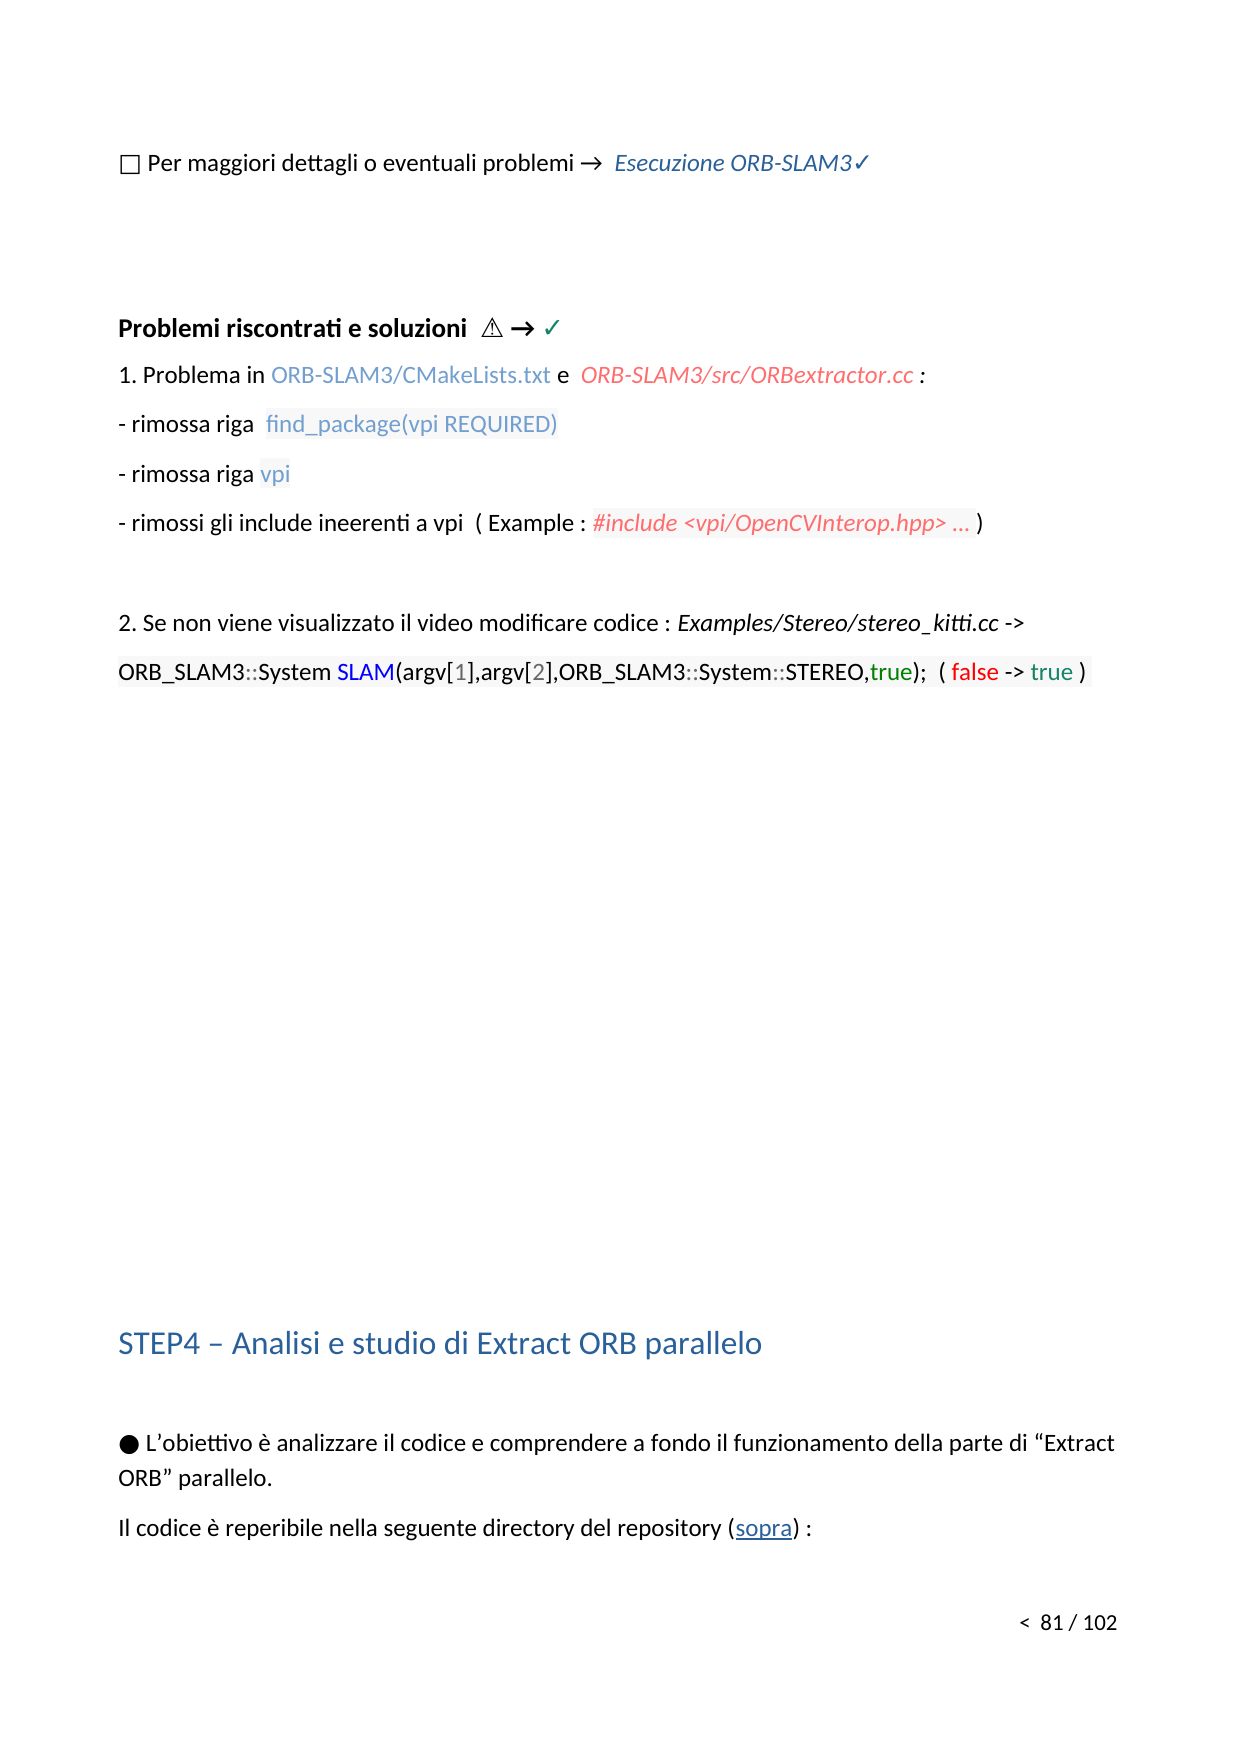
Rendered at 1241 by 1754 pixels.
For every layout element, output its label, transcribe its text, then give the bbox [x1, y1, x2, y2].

text ● L’obiettivo è analizzare il codice e comprendere a fondo il funzionamento della parte di “Extract ORB” parallelo. [118, 1427, 1122, 1493]
text ORB_SLAM3::System SLAM(argv[1],argv[2],ORB_SLAM3::System::STEREO,true); ( false -> true ) [118, 656, 1122, 687]
text - rimossi gli include ineerenti a vpi ( Example : #include <vpi/OpenCVInterop.hpp> … ) [118, 507, 1122, 538]
text - rimossa riga vpi [118, 458, 1122, 488]
text □ Per maggiori dettagli o eventuali problemi → Esecuzione ORB-SLAM3✓ [118, 148, 1122, 178]
text 1. Problema in ORB-SLAM3/CMakeLists.txt e ORB-SLAM3/src/ORBextractor.cc : [118, 359, 1122, 389]
text Il codice è reperibile nella seguente directory del repository (sopra) : [118, 1512, 1122, 1542]
text 2. Se non viene visualizzato il video modificare codice : Examples/Stereo/stereo_kitti.cc -> [118, 607, 1122, 637]
text - rimossa riga find_package(vpi REQUIRED) [118, 408, 1122, 439]
subtitle Problemi riscontrati e soluzioni ⚠ → ✓ [118, 311, 1122, 344]
subtitle STEP4 – Analisi e studio di Extract ORB parallelo [118, 1322, 1122, 1362]
